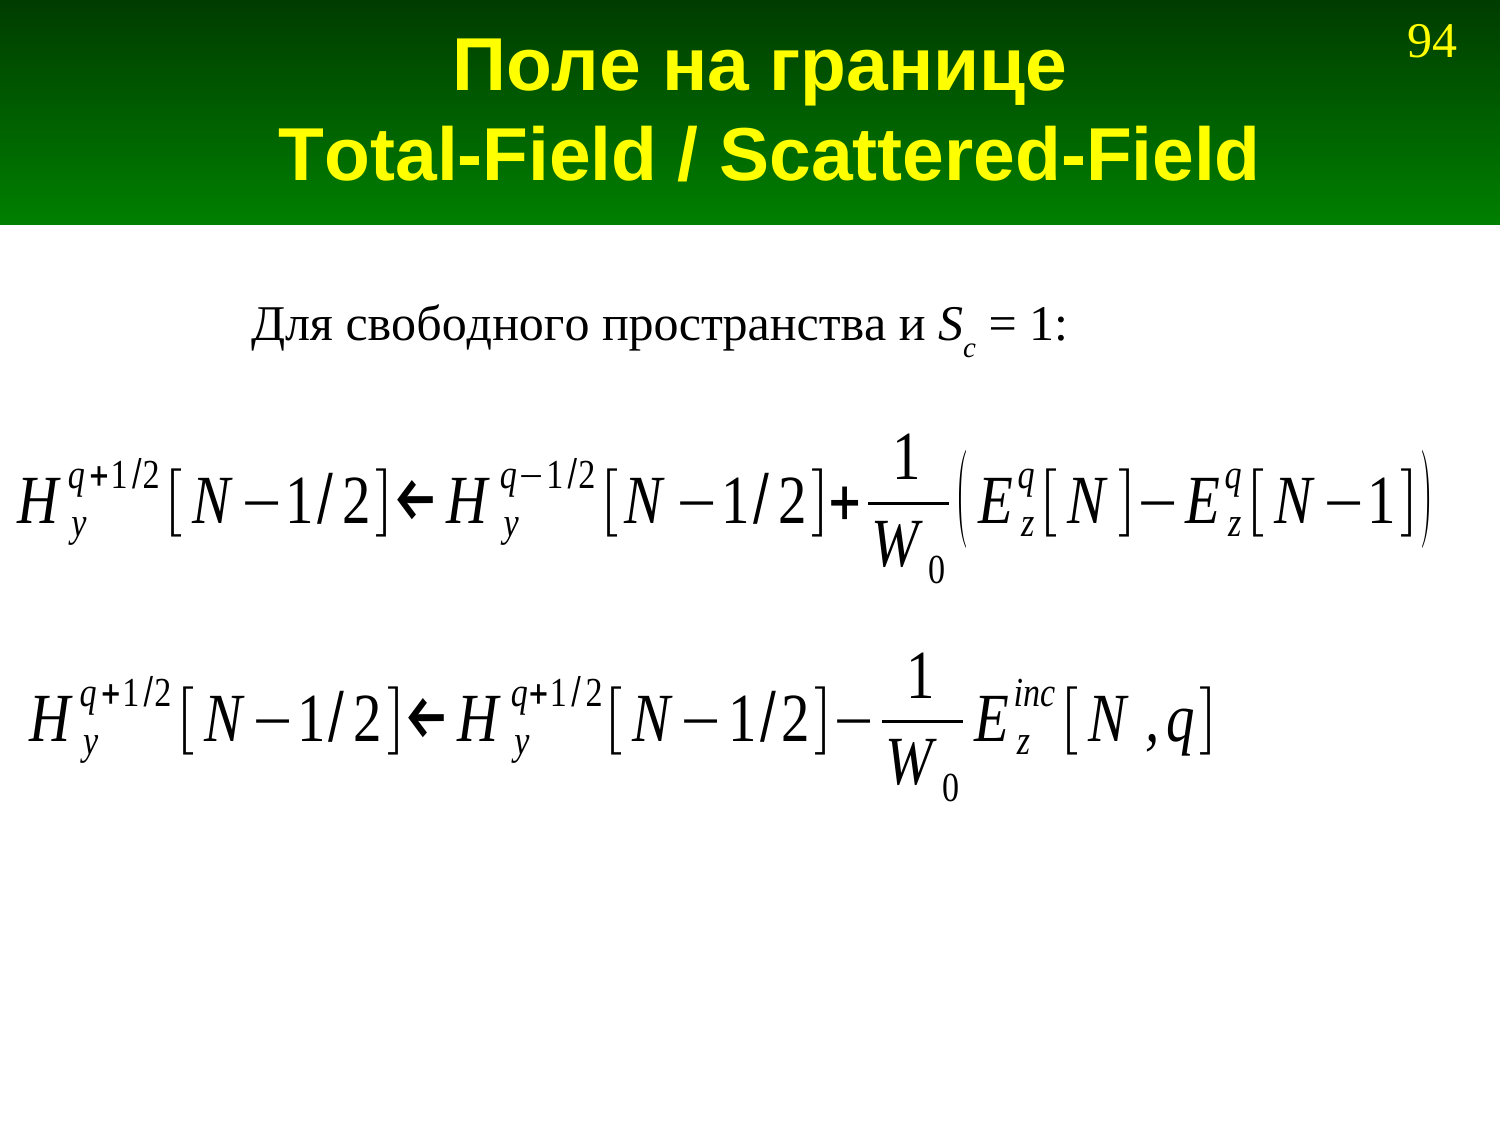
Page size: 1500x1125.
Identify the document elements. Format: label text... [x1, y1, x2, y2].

text_box Для свободного пространства и Sc = 1: [236, 283, 1084, 371]
title Поле на границе Total-Field / Scattered-Field [100, 7, 1441, 204]
chart [0, 419, 1446, 594]
chart [11, 637, 1230, 812]
